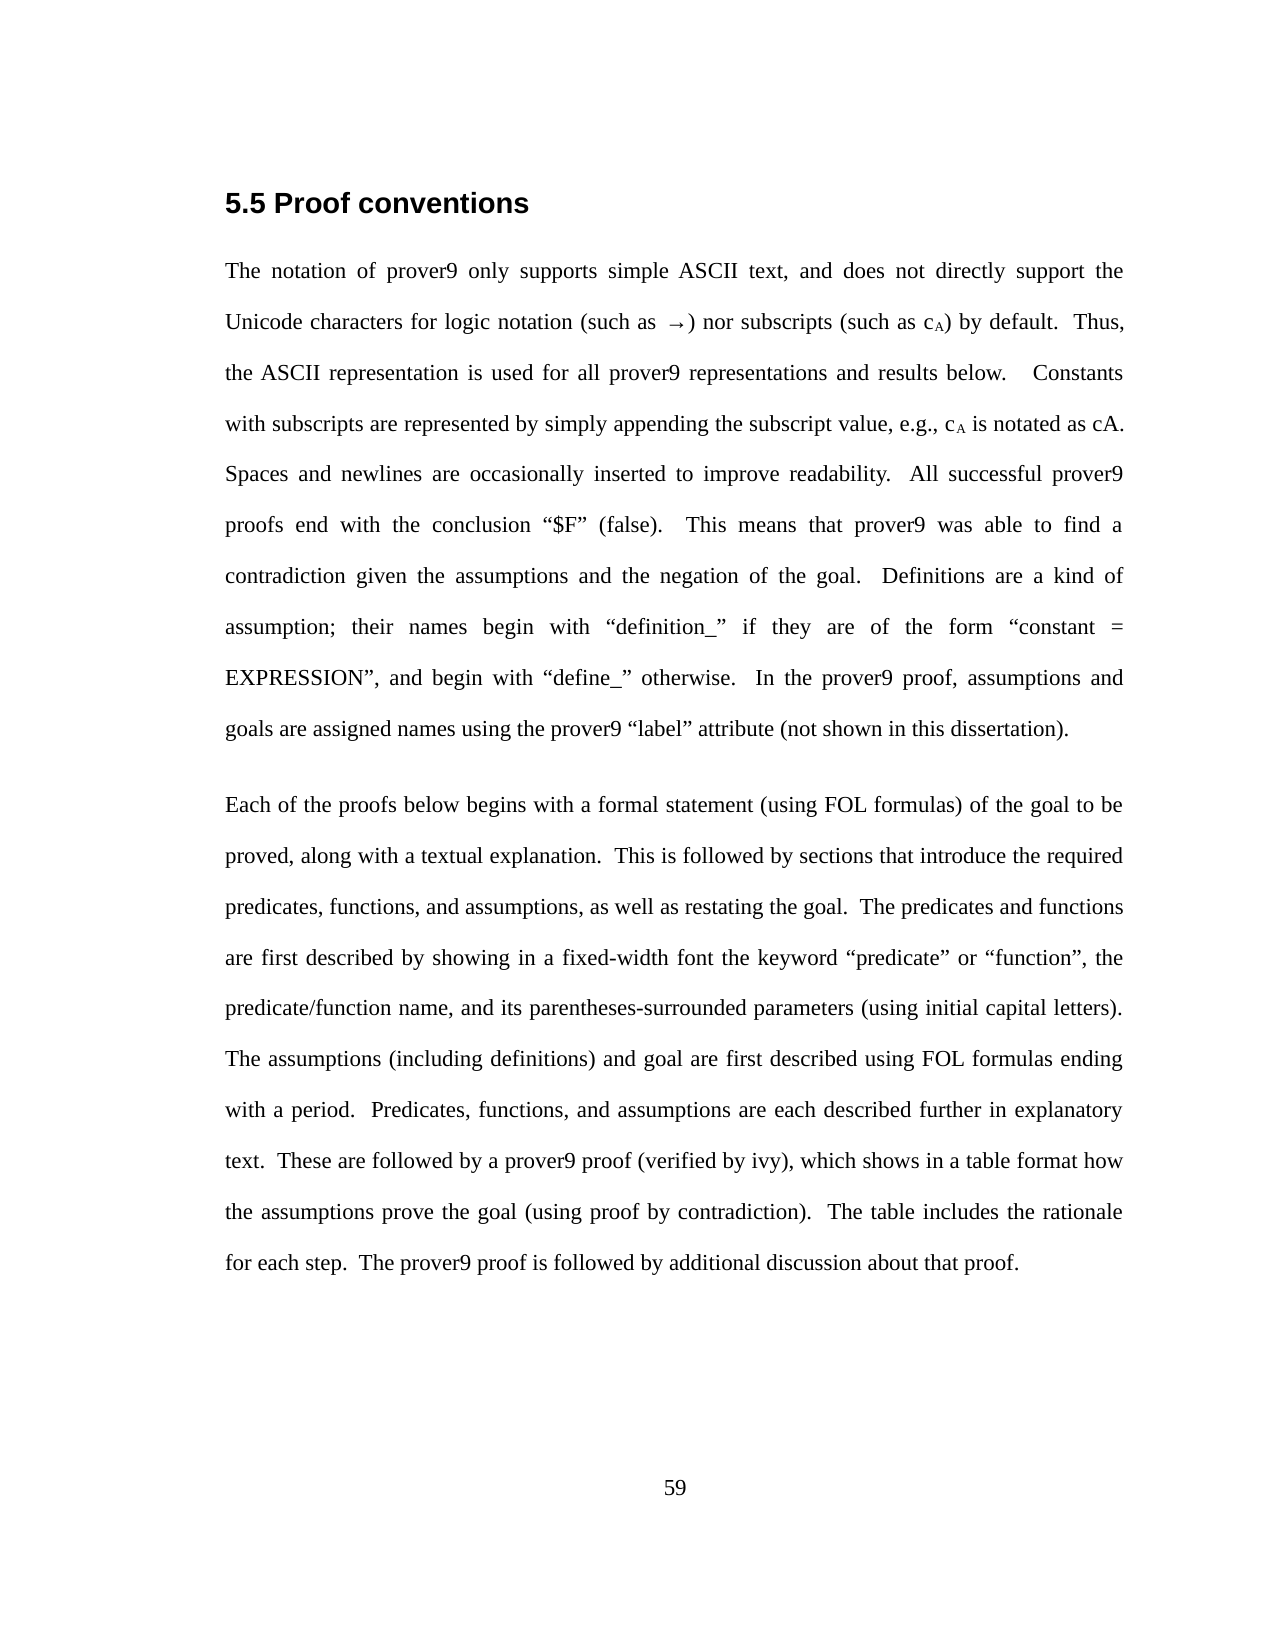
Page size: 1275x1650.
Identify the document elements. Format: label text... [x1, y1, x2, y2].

text Each of the proofs below begins with a formal statement (using FOL formulas) of the goal to be proved, along with a textual explanation. This is followed by sections that introduce the required predicates, functions, and assumptions, as well as restating the goal. The predicates and functions are first described by showing in a fixed-width font the keyword “predicate” or “function”, the predicate/function name, and its parentheses-surrounded parameters (using initial capital letters). The assumptions (including definitions) and goal are first described using FOL formulas ending with a period. Predicates, functions, and assumptions are each described further in explanatory text. These are followed by a prover9 proof (verified by ivy), which shows in a table format how the assumptions prove the goal (using proof by contradiction). The table includes the rationale for each step. The prover9 proof is followed by additional discussion about that proof. [225, 792, 1125, 1275]
subtitle Proof conventions [225, 187, 1125, 220]
text The notation of prover9 only supports simple ASCII text, and does not directly support the Unicode characters for logic notation (such as →) nor subscripts (such as cA) by default. Thus, the ASCII representation is used for all prover9 representations and results below. Constants with subscripts are represented by simply appending the subscript value, e.g., cA is notated as cA. Spaces and newlines are occasionally inserted to improve readability. All successful prover9 proofs end with the conclusion “$F” (false). This means that prover9 was able to find a contradiction given the assumptions and the negation of the goal. Definitions are a kind of assumption; their names begin with “definition_” if they are of the form “constant = EXPRESSION”, and begin with “define_” otherwise. In the prover9 proof, assumptions and goals are assigned names using the prover9 “label” attribute (not shown in this dissertation). [225, 258, 1125, 741]
